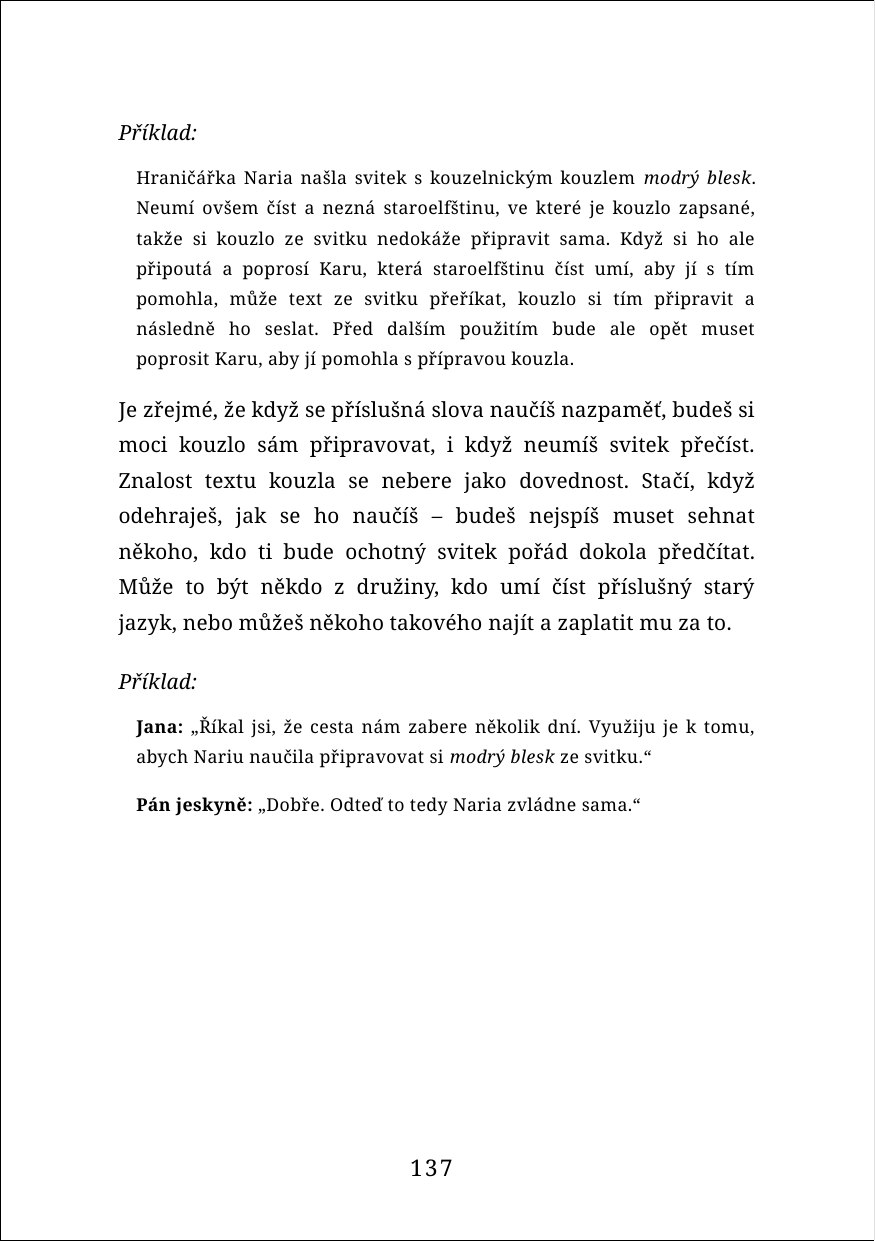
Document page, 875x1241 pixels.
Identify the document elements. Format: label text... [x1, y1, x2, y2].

text Pán jeskyně: „Dobře. Odteď to tedy Naria zvládne sama.“ [136, 792, 756, 817]
text Hraničářka Naria našla svitek s kouzelnickým kouzlem modrý blesk. Neumí ovšem číst a nezná staroelfštinu, ve které je kouzlo zapsané, takže si kouzlo ze svitku nedokáže připravit sama. Když si ho ale připoutá a poprosí Karu, která staroelfštinu číst umí, aby jí s tím pomohla, může text ze svitku přeříkat, kouzlo si tím připravit a následně ho seslat. Před dalším použitím bude ale opět muset poprosit Karu, aby jí pomohla s přípravou kouzla. [136, 166, 756, 371]
text Je zřejmé, že když se příslušná slova naučíš nazpaměť, budeš si moci kouzlo sám připravovat, i když neumíš svitek přečíst. Znalost textu kouzla se nebere jako dovednost. Stačí, když odehraješ, jak se ho naučíš – budeš nejspíš muset sehnat někoho, kdo ti bude ochotný svitek pořád dokola předčítat. Může to být někdo z družiny, kdo umí číst příslušný starý jazyk, nebo můžeš někoho takového najít a zaplatit mu za to. [118, 395, 756, 636]
text Jana: „Říkal jsi, že cesta nám zabere několik dní. Využiju je k tomu, abych Nariu naučila připravovat si modrý blesk ze svitku.“ [136, 714, 756, 769]
text Příklad: [118, 667, 756, 695]
text Příklad: [118, 118, 756, 147]
